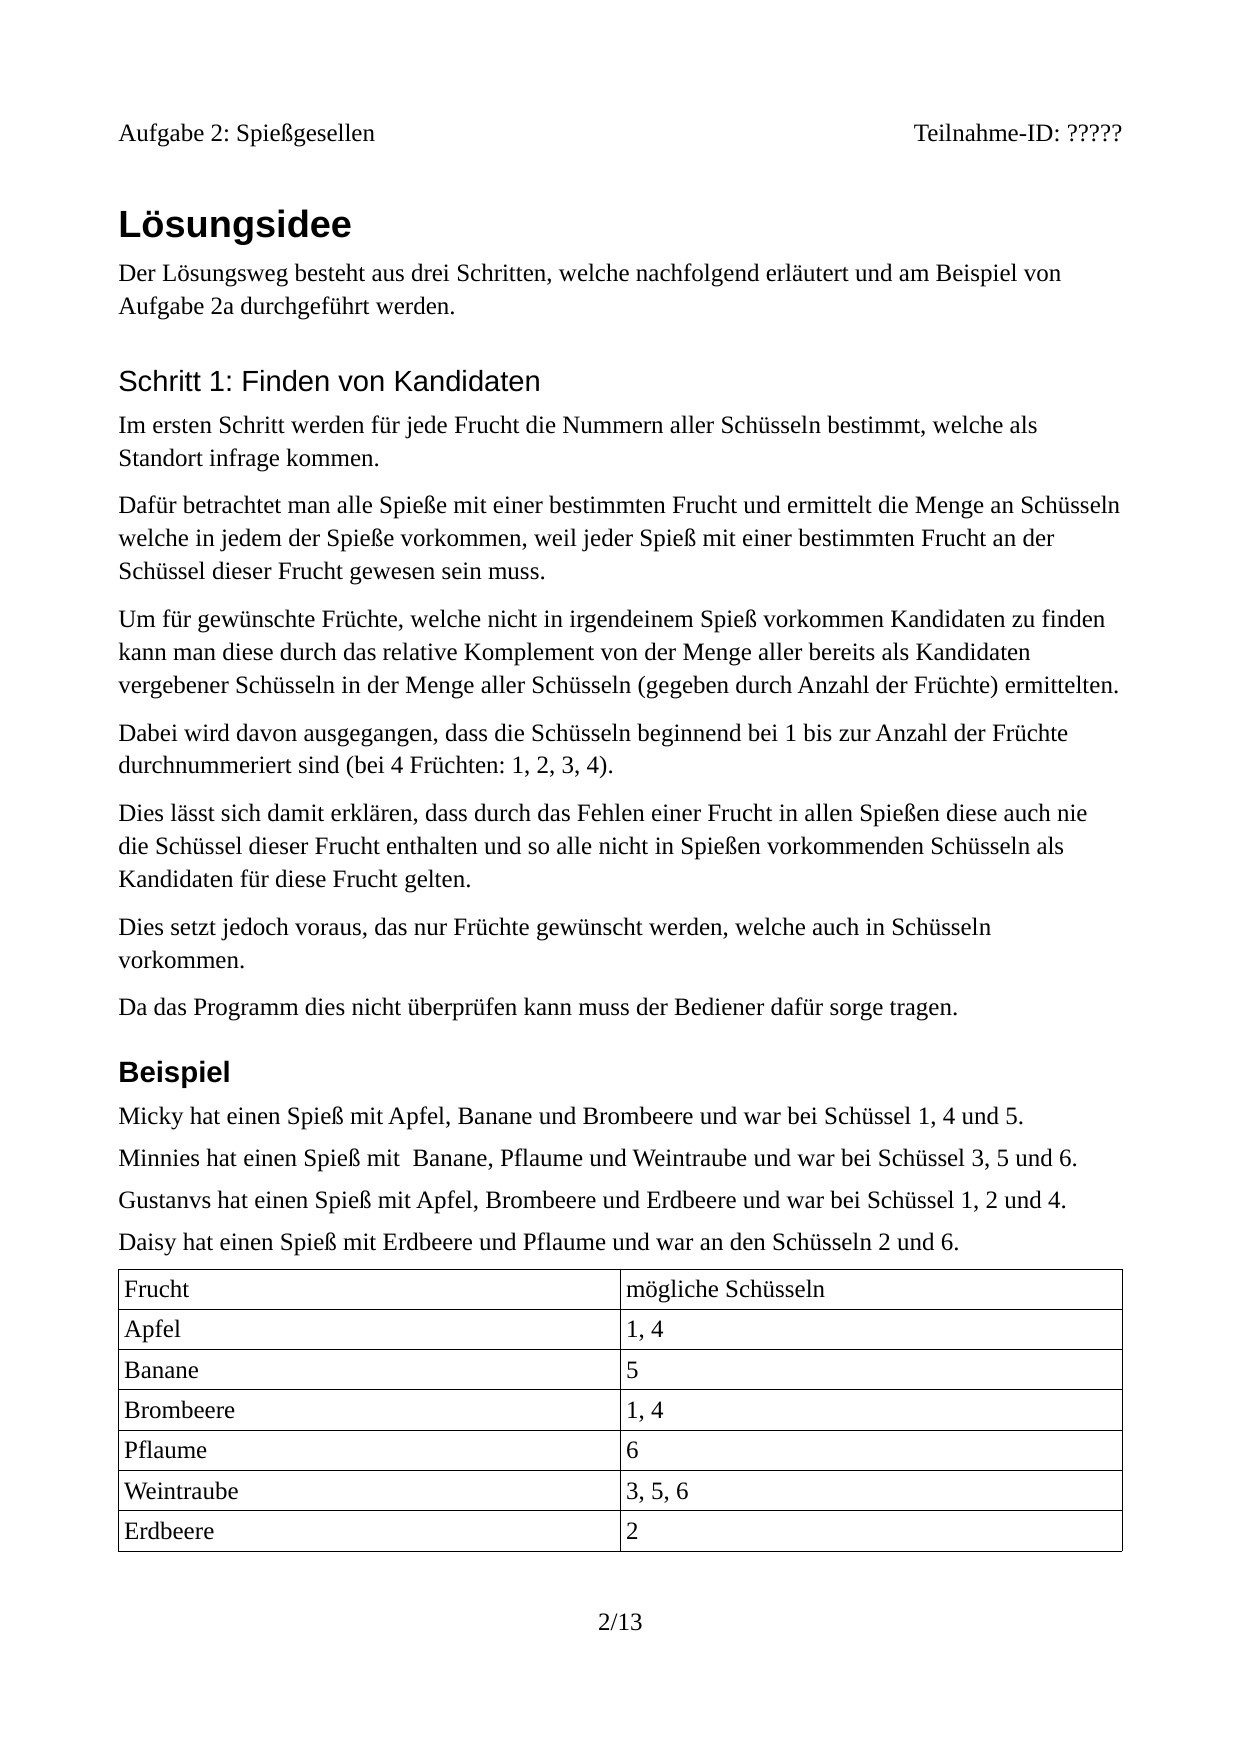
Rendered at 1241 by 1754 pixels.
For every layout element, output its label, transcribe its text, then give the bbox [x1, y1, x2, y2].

text Im ersten Schritt werden für jede Frucht die Nummern aller Schüsseln bestimmt, welche als Standort infrage kommen. [118, 410, 1122, 471]
text Dafür betrachtet man alle Spieße mit einer bestimmten Frucht und ermittelt die Menge an Schüsseln welche in jedem der Spieße vorkommen, weil jeder Spieß mit einer bestimmten Frucht an der Schüssel dieser Frucht gewesen sein muss. [118, 490, 1122, 585]
text Dabei wird davon ausgegangen, dass die Schüsseln beginnend bei 1 bis zur Anzahl der Früchte durchnummeriert sind (bei 4 Früchten: 1, 2, 3, 4). [118, 718, 1122, 779]
subtitle Schritt 1: Finden von Kandidaten [118, 364, 1122, 397]
text Dies setzt jedoch voraus, das nur Früchte gewünscht werden, welche auch in Schüsseln vorkommen. [118, 912, 1122, 974]
text Gustanvs hat einen Spieß mit Apfel, Brombeere und Erdbeere und war bei Schüssel 1, 2 und 4. [118, 1185, 1122, 1213]
subtitle Beispiel [118, 1055, 1122, 1088]
text Daisy hat einen Spieß mit Erdbeere und Pflaume und war an den Schüsseln 2 und 6. [118, 1227, 1122, 1255]
table_cell 5 [621, 1350, 1122, 1389]
text Der Lösungsweg besteht aus drei Schritten, welche nachfolgend erläutert und am Beispiel von Aufgabe 2a durchgeführt werden. [118, 258, 1122, 320]
subtitle Lösungsidee [118, 202, 1122, 246]
table_cell Brombeere [119, 1390, 620, 1430]
text Da das Programm dies nicht überprüfen kann muss der Bediener dafür sorge tragen. [118, 992, 1122, 1021]
text Um für gewünschte Früchte, welche nicht in irgendeinem Spieß vorkommen Kandidaten zu finden kann man diese durch das relative Komplement von der Menge aller bereits als Kandidaten vergebener Schüsseln in der Menge aller Schüsseln (gegeben durch Anzahl der Früchte) ermittelten. [118, 604, 1122, 699]
table_cell 1, 4 [621, 1310, 1122, 1349]
table_cell 3, 5, 6 [621, 1471, 1122, 1510]
text Minnies hat einen Spieß mit Banane, Pflaume und Weintraube und war bei Schüssel 3, 5 und 6. [118, 1143, 1122, 1172]
table_cell Erdbeere [119, 1511, 620, 1551]
table_header mögliche Schüsseln [621, 1270, 1122, 1309]
table_header Frucht [119, 1270, 620, 1309]
table_cell 1, 4 [621, 1390, 1122, 1430]
table_cell Pflaume [119, 1431, 620, 1470]
table_cell Weintraube [119, 1471, 620, 1510]
text Micky hat einen Spieß mit Apfel, Banane und Brombeere und war bei Schüssel 1, 4 und 5. [118, 1101, 1122, 1130]
text Dies lässt sich damit erklären, dass durch das Fehlen einer Frucht in allen Spießen diese auch nie die Schüssel dieser Frucht enthalten und so alle nicht in Spießen vorkommenden Schüsseln als Kandidaten für diese Frucht gelten. [118, 798, 1122, 893]
table_cell 6 [621, 1431, 1122, 1470]
table_cell Apfel [119, 1310, 620, 1349]
table_cell 2 [621, 1511, 1122, 1551]
table_cell Banane [119, 1350, 620, 1389]
